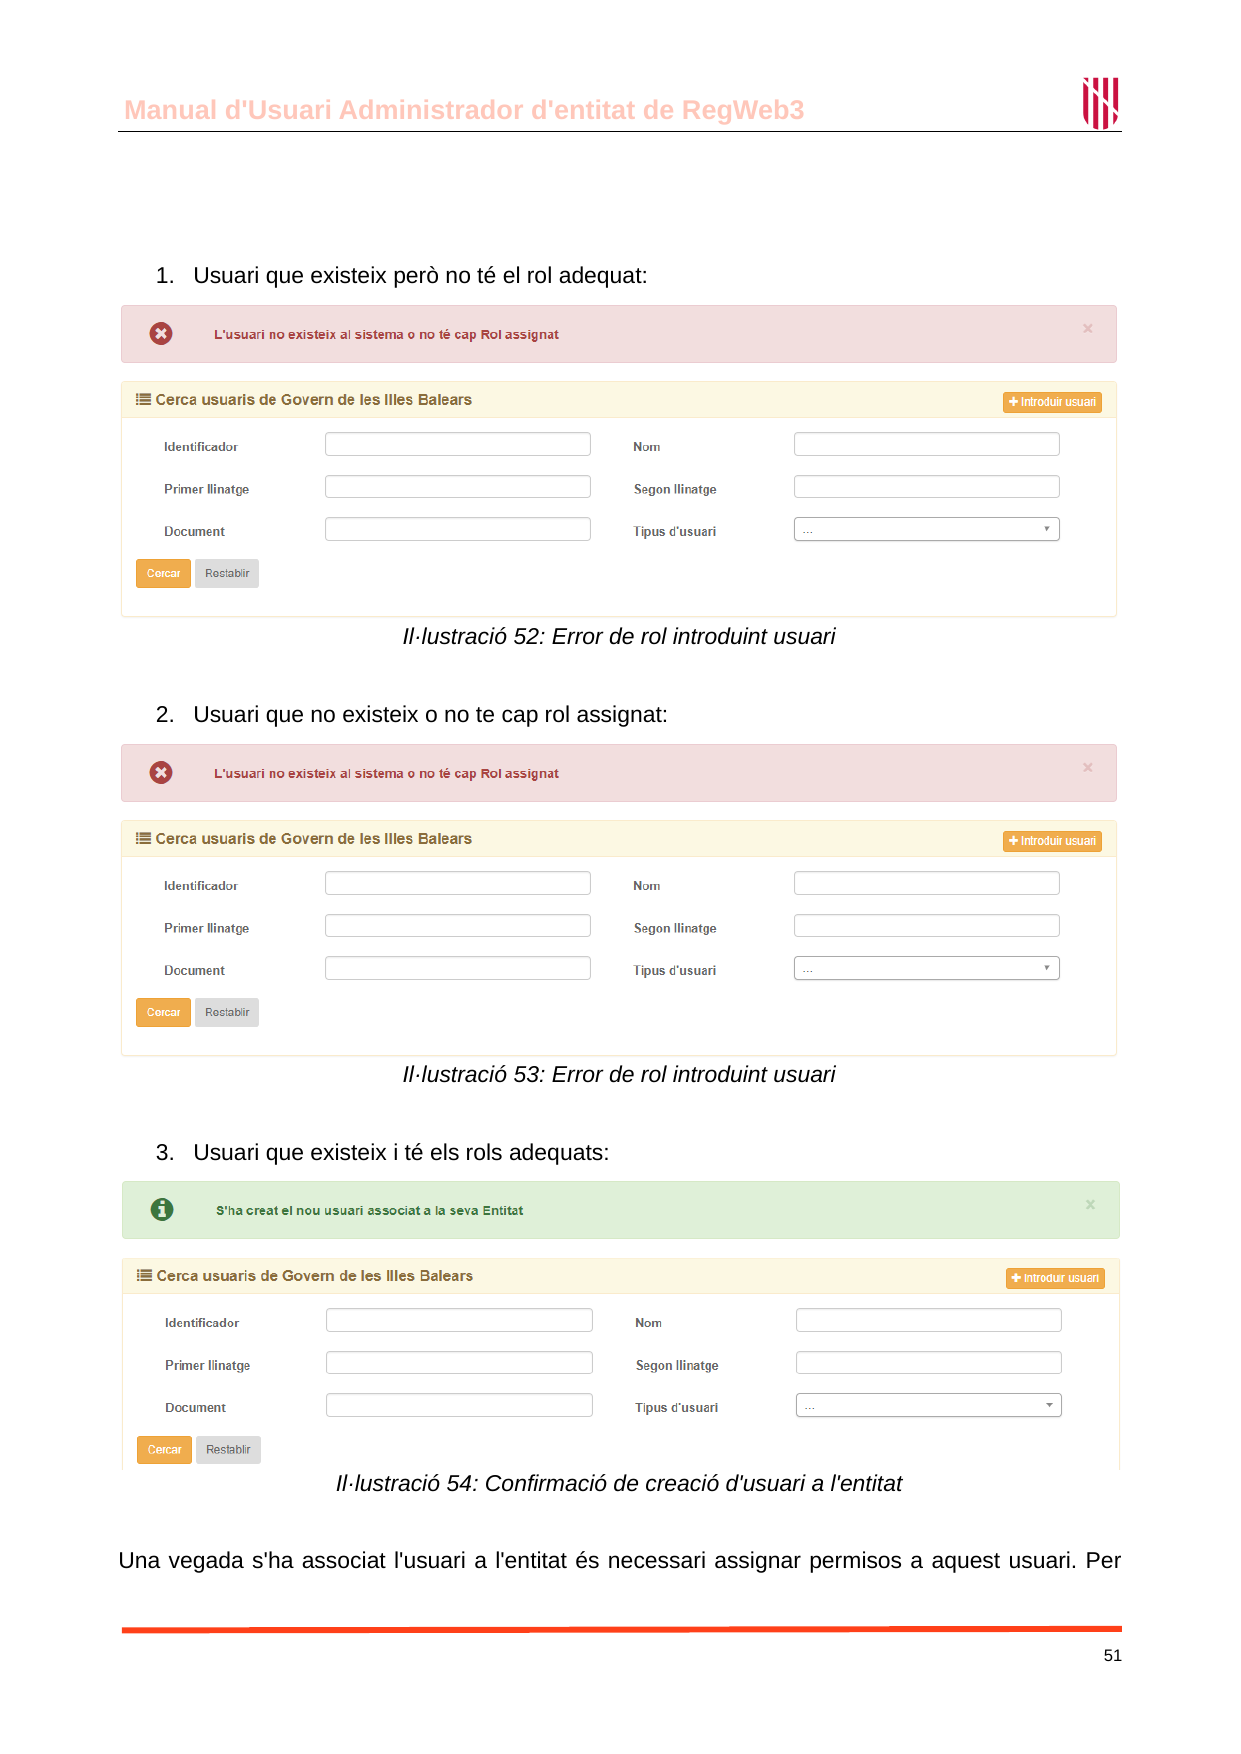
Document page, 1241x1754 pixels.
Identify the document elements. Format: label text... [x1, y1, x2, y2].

list Usuari que existeix però no té el rol adequat: [156, 262, 1122, 288]
picture [118, 301, 1123, 623]
list Usuari que existeix i té els rols adequats: [156, 1139, 1122, 1165]
text Il·lustració 54: Confirmació de creació d'usuari a l'entitat [118, 1470, 1122, 1496]
picture [118, 739, 1123, 1062]
picture [118, 1177, 1123, 1470]
text Il·lustració 53: Error de rol introduint usuari [118, 1062, 1122, 1088]
text Una vegada s'ha associat l'usuari a l'entitat és necessari assignar permisos a aquest usuari. Per [118, 1547, 1122, 1574]
text Il·lustració 52: Error de rol introduint usuari [118, 623, 1122, 649]
list Usuari que no existeix o no te cap rol assignat: [156, 701, 1122, 727]
picture [1080, 76, 1121, 131]
